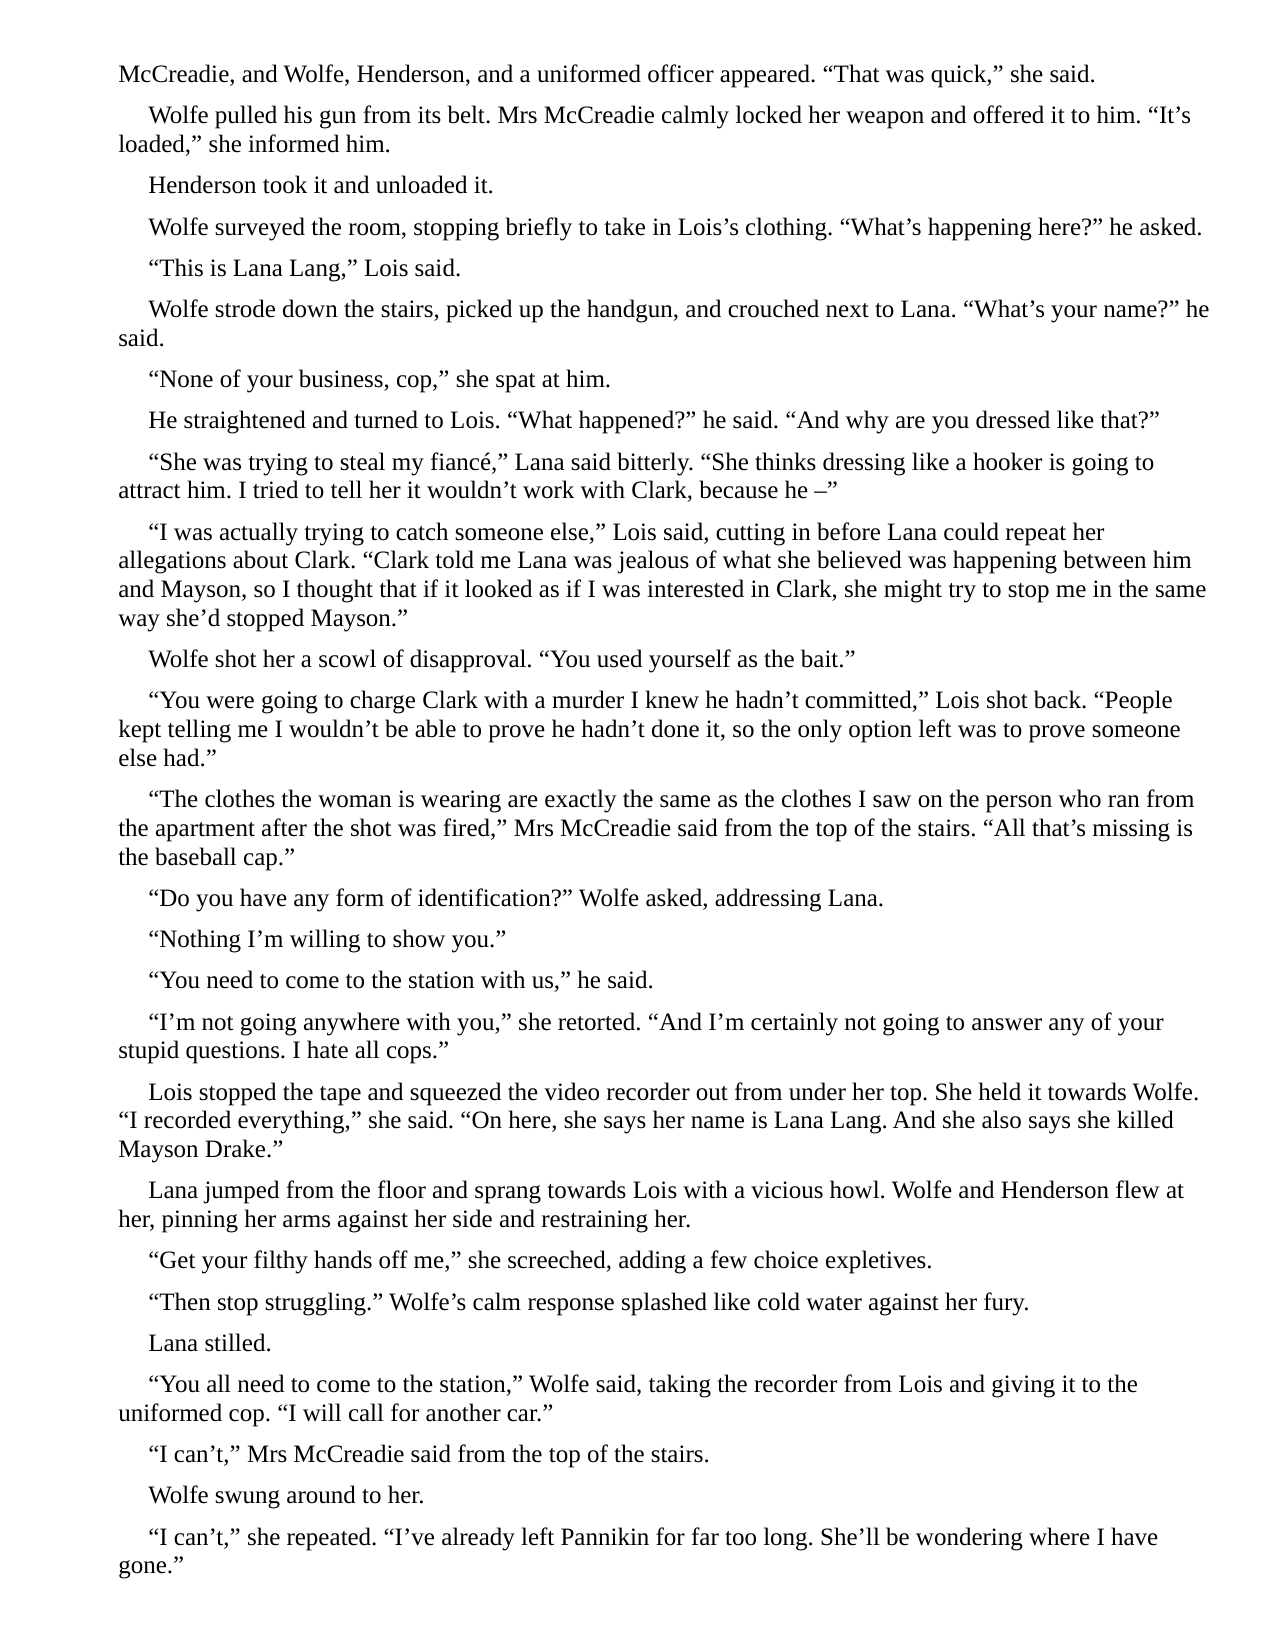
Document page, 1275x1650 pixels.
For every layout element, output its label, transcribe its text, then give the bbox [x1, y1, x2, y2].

text “Get your filthy hands off me,” she screeched, adding a few choice expletives. [118, 1245, 1216, 1274]
text Lois stopped the tape and squeezed the video recorder out from under her top. She held it towards Wolfe. “I recorded everything,” she said. “On here, she says her name is Lana Lang. And she also says she killed Mayson Drake.” [118, 1077, 1216, 1163]
text Wolfe strode down the stairs, picked up the handgun, and crouched next to Lana. “What’s your name?” he said. [118, 294, 1216, 352]
text Wolfe surveyed the room, stopping briefly to take in Lois’s clothing. “What’s happening here?” he asked. [118, 212, 1216, 240]
text Lana jumped from the floor and sprang towards Lois with a vicious howl. Wolfe and Henderson flew at her, pinning her arms against her side and restraining her. [118, 1175, 1216, 1233]
text McCreadie, and Wolfe, Henderson, and a uniformed officer appeared. “That was quick,” she said. [118, 59, 1216, 88]
text Henderson took it and unloaded it. [118, 170, 1216, 199]
text “The clothes the woman is wearing are exactly the same as the clothes I saw on the person who ran from the apartment after the shot was fired,” Mrs McCreadie said from the top of the stairs. “All that’s missing is the baseball cap.” [118, 784, 1216, 870]
text “This is Lana Lang,” Lois said. [118, 253, 1216, 282]
text “I’m not going anywhere with you,” she retorted. “And I’m certainly not going to answer any of your stupid questions. I hate all cops.” [118, 1007, 1216, 1064]
text “None of your business, cop,” she spat at him. [118, 364, 1216, 393]
text “You were going to charge Clark with a murder I knew he hadn’t committed,” Lois shot back. “People kept telling me I wouldn’t be able to prove he hadn’t done it, so the only option left was to prove someone else had.” [118, 685, 1216, 772]
text “You need to come to the station with us,” he said. [118, 965, 1216, 994]
text Lana stilled. [118, 1328, 1216, 1357]
text Wolfe shot her a scowl of disapproval. “You used yourself as the bait.” [118, 644, 1216, 673]
text “She was trying to steal my fiancé,” Lana said bitterly. “She thinks dressing like a hooker is going to attract him. I tried to tell her it wouldn’t work with Clark, because he –” [118, 447, 1216, 504]
text “Nothing I’m willing to show you.” [118, 924, 1216, 953]
text He straightened and turned to Lois. “What happened?” he said. “And why are you dressed like that?” [118, 405, 1216, 434]
text “You all need to come to the station,” Wolfe said, taking the recorder from Lois and giving it to the uniformed cop. “I will call for another car.” [118, 1369, 1216, 1427]
text “Then stop struggling.” Wolfe’s calm response splashed like cold water against her fury. [118, 1287, 1216, 1315]
text Wolfe pulled his gun from its belt. Mrs McCreadie calmly locked her weapon and offered it to him. “It’s loaded,” she informed him. [118, 100, 1216, 158]
text “I can’t,” Mrs McCreadie said from the top of the stairs. [118, 1439, 1216, 1468]
text “I was actually trying to catch someone else,” Lois said, cutting in before Lana could repeat her allegations about Clark. “Clark told me Lana was jealous of what she believed was happening between him and Mayson, so I thought that if it looked as if I was interested in Clark, she might try to stop me in the same way she’d stopped Mayson.” [118, 517, 1216, 632]
text “Do you have any form of identification?” Wolfe asked, addressing Lana. [118, 883, 1216, 912]
text “I can’t,” she repeated. “I’ve already left Pannikin for far too long. She’ll be wondering where I have gone.” [118, 1522, 1216, 1579]
text Wolfe swung around to her. [118, 1480, 1216, 1509]
